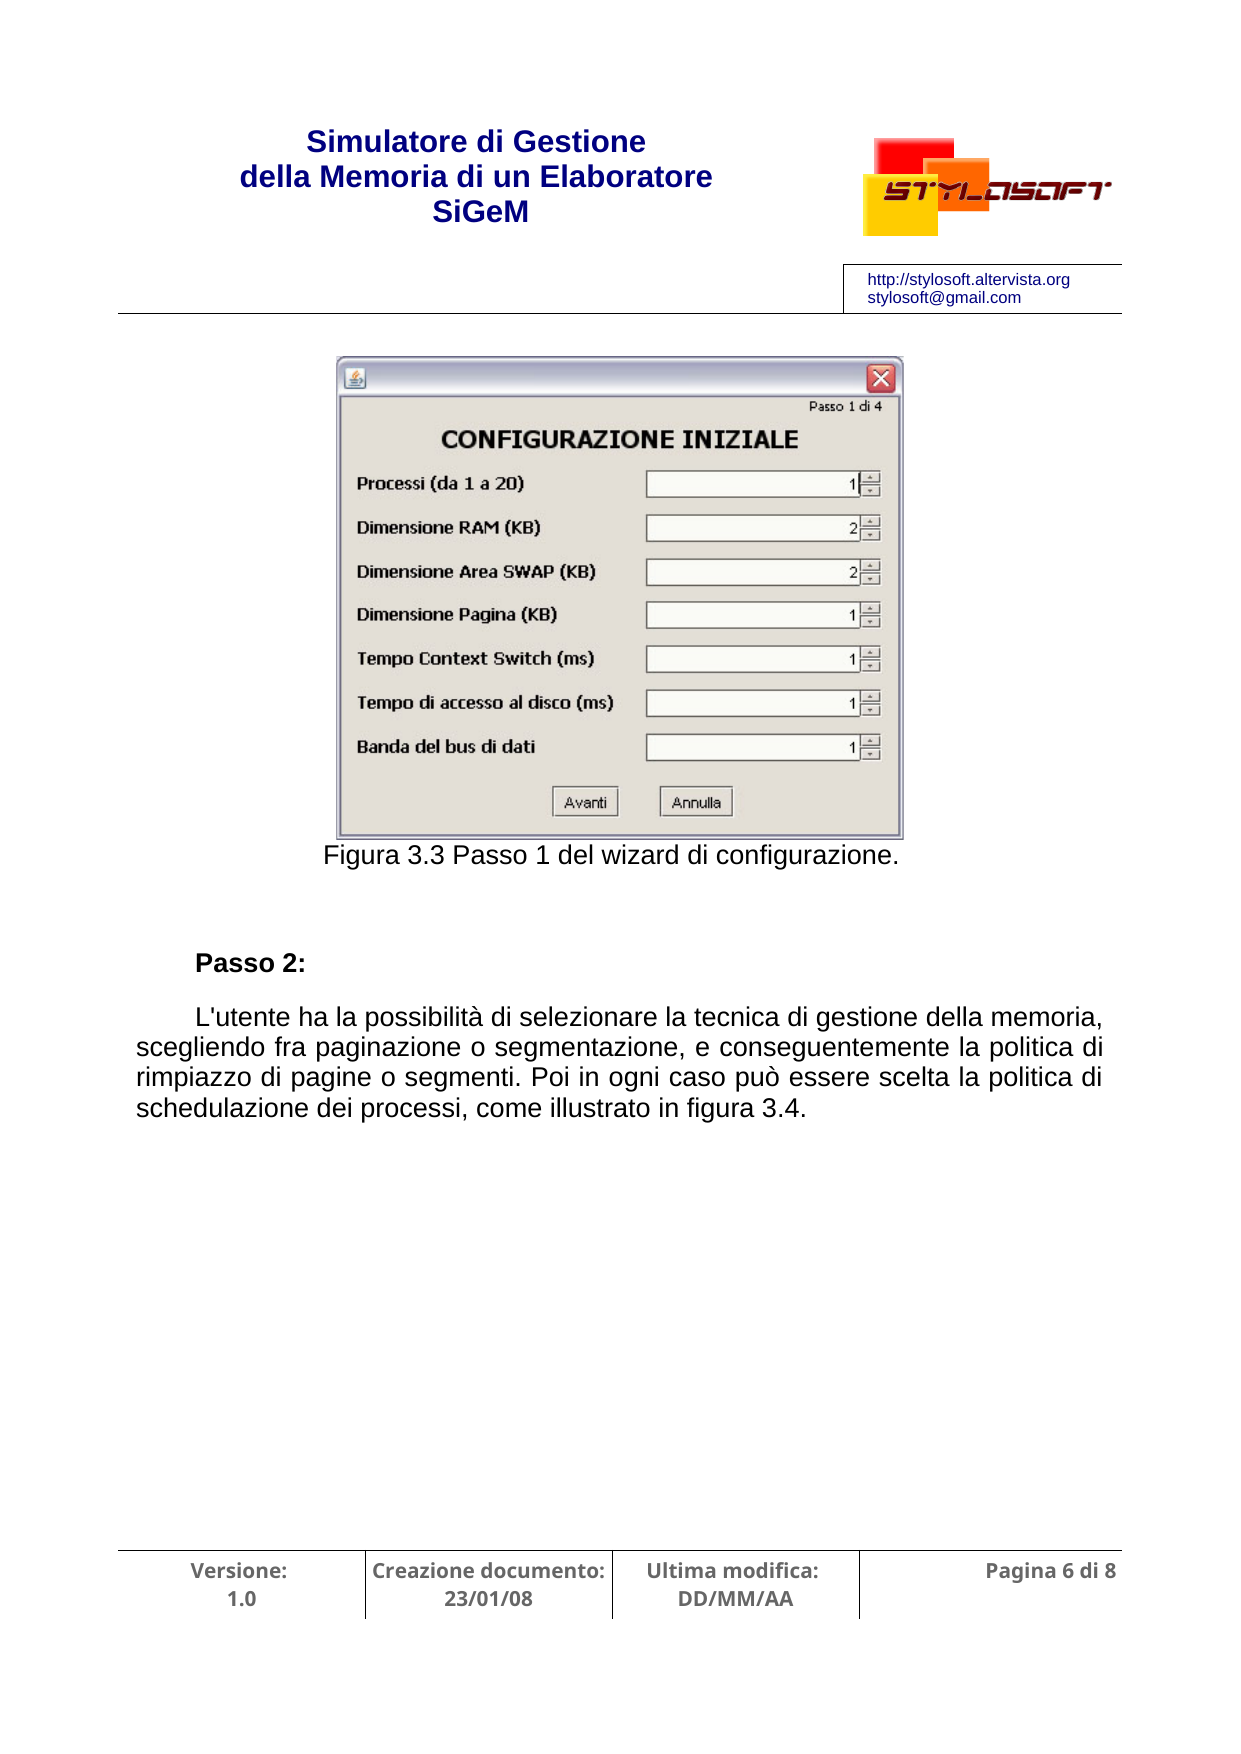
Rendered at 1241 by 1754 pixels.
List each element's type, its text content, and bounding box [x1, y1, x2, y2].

picture [848, 123, 1117, 247]
text L'utente ha la possibilità di selezionare la tecnica di gestione della memoria, scegliendo fra paginazione o segmentazione, e conseguentemente la politica di rimpiazzo di pagine o segmenti. Poi in ogni caso può essere scelta la politica di schedulazione dei processi, come illustrato in figura 3.4. [136, 1002, 1104, 1123]
picture [336, 356, 904, 840]
text Passo 2: [136, 948, 1104, 978]
text Figura 3.3 Passo 1 del wizard di configurazione. [118, 840, 1104, 870]
